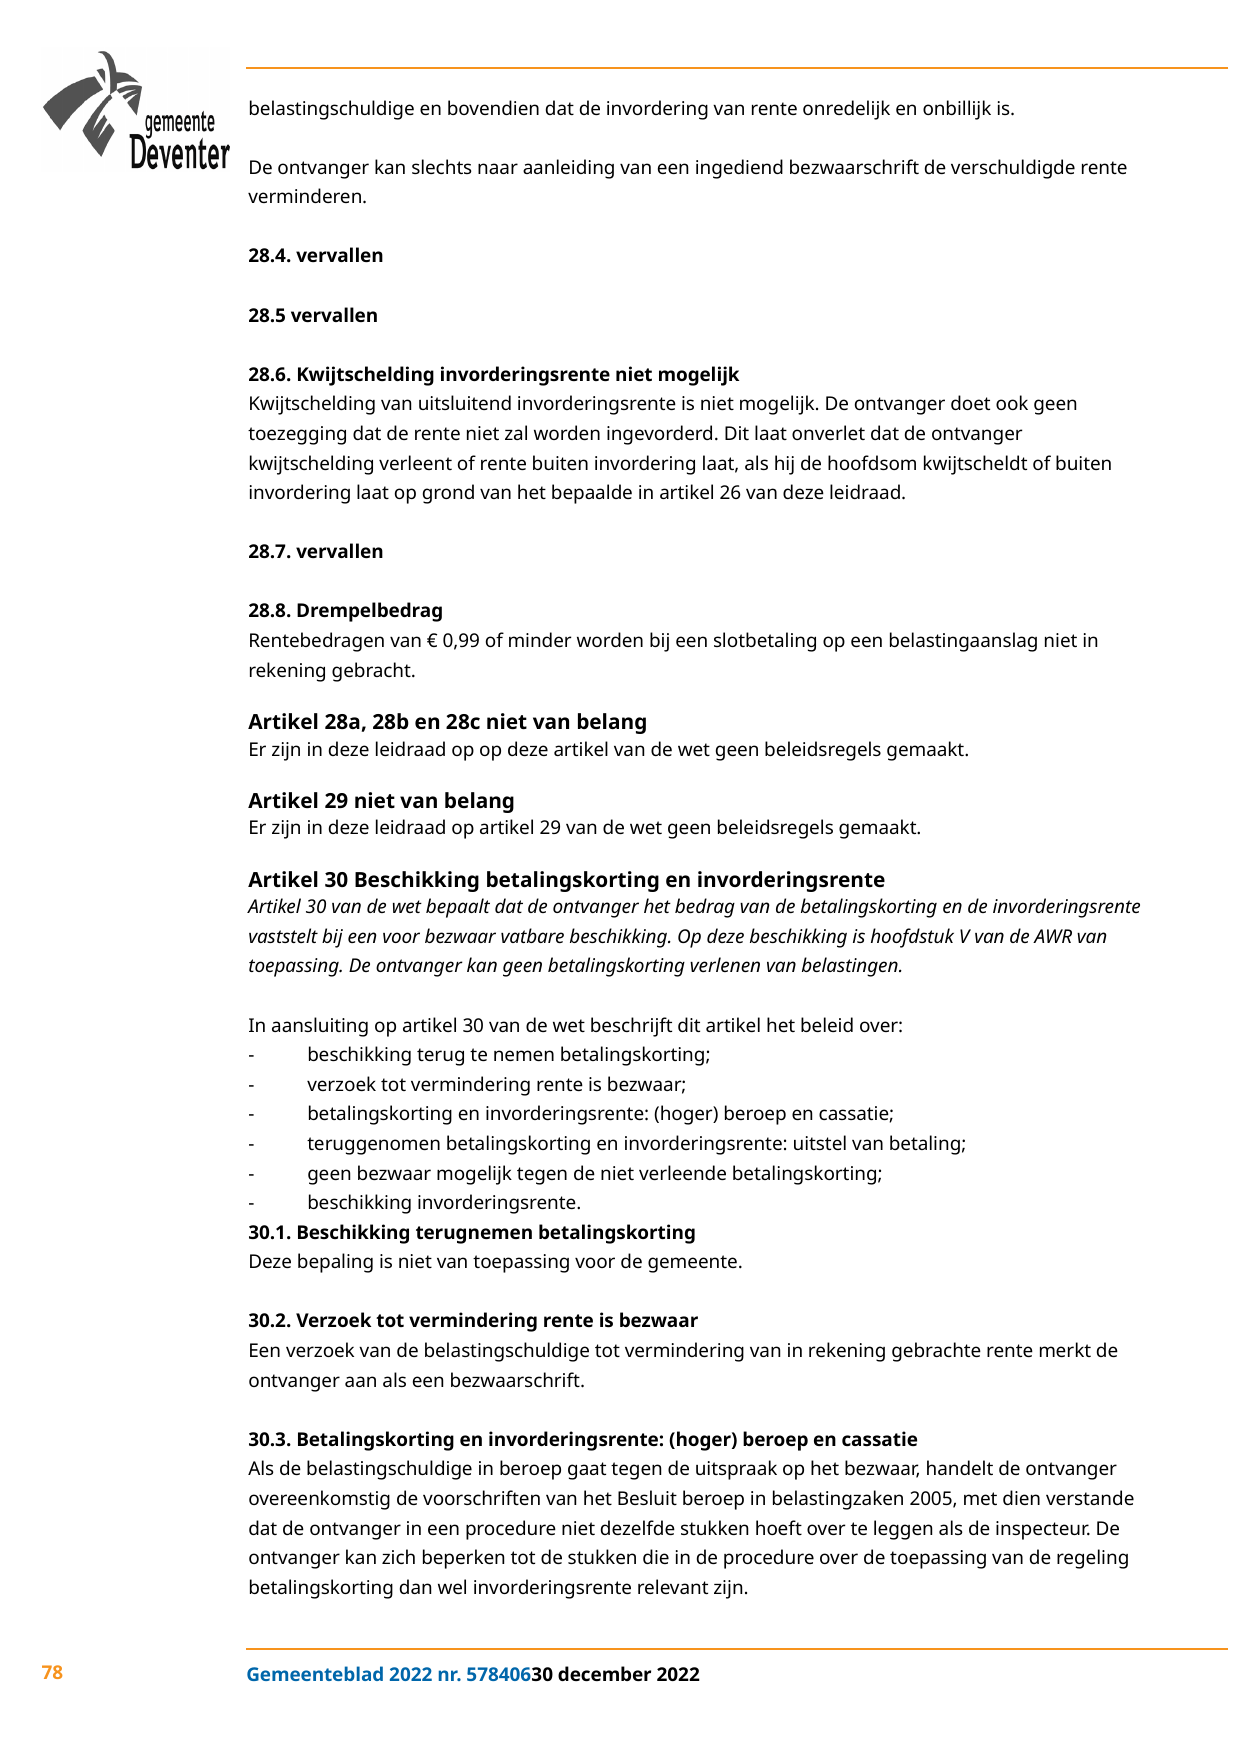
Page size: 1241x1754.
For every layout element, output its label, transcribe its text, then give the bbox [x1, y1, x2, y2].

list betalingskorting en invorderingsrente: (hoger) beroep en cassatie; [248, 1101, 1152, 1126]
text Rentebedragen van € 0,99 of minder worden bij een slotbetaling op een belastingaanslag niet in rekening gebracht. [248, 627, 1152, 683]
list beschikking invorderingsrente. [248, 1189, 1152, 1215]
text Artikel 29 niet van belang [248, 786, 1152, 814]
text Kwijtschelding van uitsluitend invorderingsrente is niet mogelijk. De ontvanger doet ook geen toezegging dat de rente niet zal worden ingevorderd. Dit laat onverlet dat de ontvanger kwijtschelding verleent of rente buiten invordering laat, als hij de hoofdsom kwijtscheldt of buiten invordering laat op grond van het bepaalde in artikel 26 van deze leidraad. [248, 391, 1152, 505]
list geen bezwaar mogelijk tegen de niet verleende betalingskorting; [248, 1160, 1152, 1185]
text Artikel 30 Beschikking betalingskorting en invorderingsrente [248, 865, 1152, 893]
text Er zijn in deze leidraad op artikel 29 van de wet geen beleidsregels gemaakt. [248, 814, 1152, 840]
text Artikel 28a, 28b en 28c niet van belang [248, 707, 1152, 736]
text 28.8. Drempelbedrag [248, 598, 1152, 623]
list teruggenomen betalingskorting en invorderingsrente: uitstel van betaling; [248, 1130, 1152, 1156]
list verzoek tot vermindering rente is bezwaar; [248, 1071, 1152, 1097]
list beschikking terug te nemen betalingskorting; [248, 1041, 1152, 1067]
text belastingschuldige en bovendien dat de invordering van rente onredelijk en onbillijk is. [248, 95, 1152, 121]
text 30.3. Betalingskorting en invorderingsrente: (hoger) beroep en cassatie [248, 1426, 1152, 1452]
text 30.1. Beschikking terugnemen betalingskorting [248, 1219, 1152, 1244]
text 28.7. vervallen [248, 538, 1152, 564]
picture [41, 47, 231, 172]
text Artikel 30 van de wet bepaalt dat de ontvanger het bedrag van de betalingskorting en de invorderingsrente vaststelt bij een voor bezwaar vatbare beschikking. Op deze beschikking is hoofdstuk V van de AWR van toepassing. De ontvanger kan geen betalingskorting verlenen van belastingen. [248, 893, 1152, 978]
text In aansluiting op artikel 30 van de wet beschrijft dit artikel het beleid over: [248, 1012, 1152, 1037]
text 28.6. Kwijtschelding invorderingsrente niet mogelijk [248, 361, 1152, 387]
text 28.5 vervallen [248, 302, 1152, 328]
text 28.4. vervallen [248, 243, 1152, 268]
text Als de belastingschuldige in beroep gaat tegen de uitspraak op het bezwaar, handelt de ontvanger overeenkomstig de voorschriften van het Besluit beroep in belastingzaken 2005, met dien verstande dat de ontvanger in een procedure niet dezelfde stukken hoeft over te leggen als de inspecteur. De ontvanger kan zich beperken tot de stukken die in de procedure over de toepassing van de regeling betalingskorting dan wel invorderingsrente relevant zijn. [248, 1456, 1152, 1599]
text 30.2. Verzoek tot vermindering rente is bezwaar [248, 1308, 1152, 1333]
text Er zijn in deze leidraad op op deze artikel van de wet geen beleidsregels gemaakt. [248, 736, 1152, 761]
text De ontvanger kan slechts naar aanleiding van een ingediend bezwaarschrift de verschuldigde rente verminderen. [248, 154, 1152, 209]
text Een verzoek van de belastingschuldige tot vermindering van in rekening gebrachte rente merkt de ontvanger aan als een bezwaarschrift. [248, 1337, 1152, 1392]
text Deze bepaling is niet van toepassing voor de gemeente. [248, 1248, 1152, 1274]
